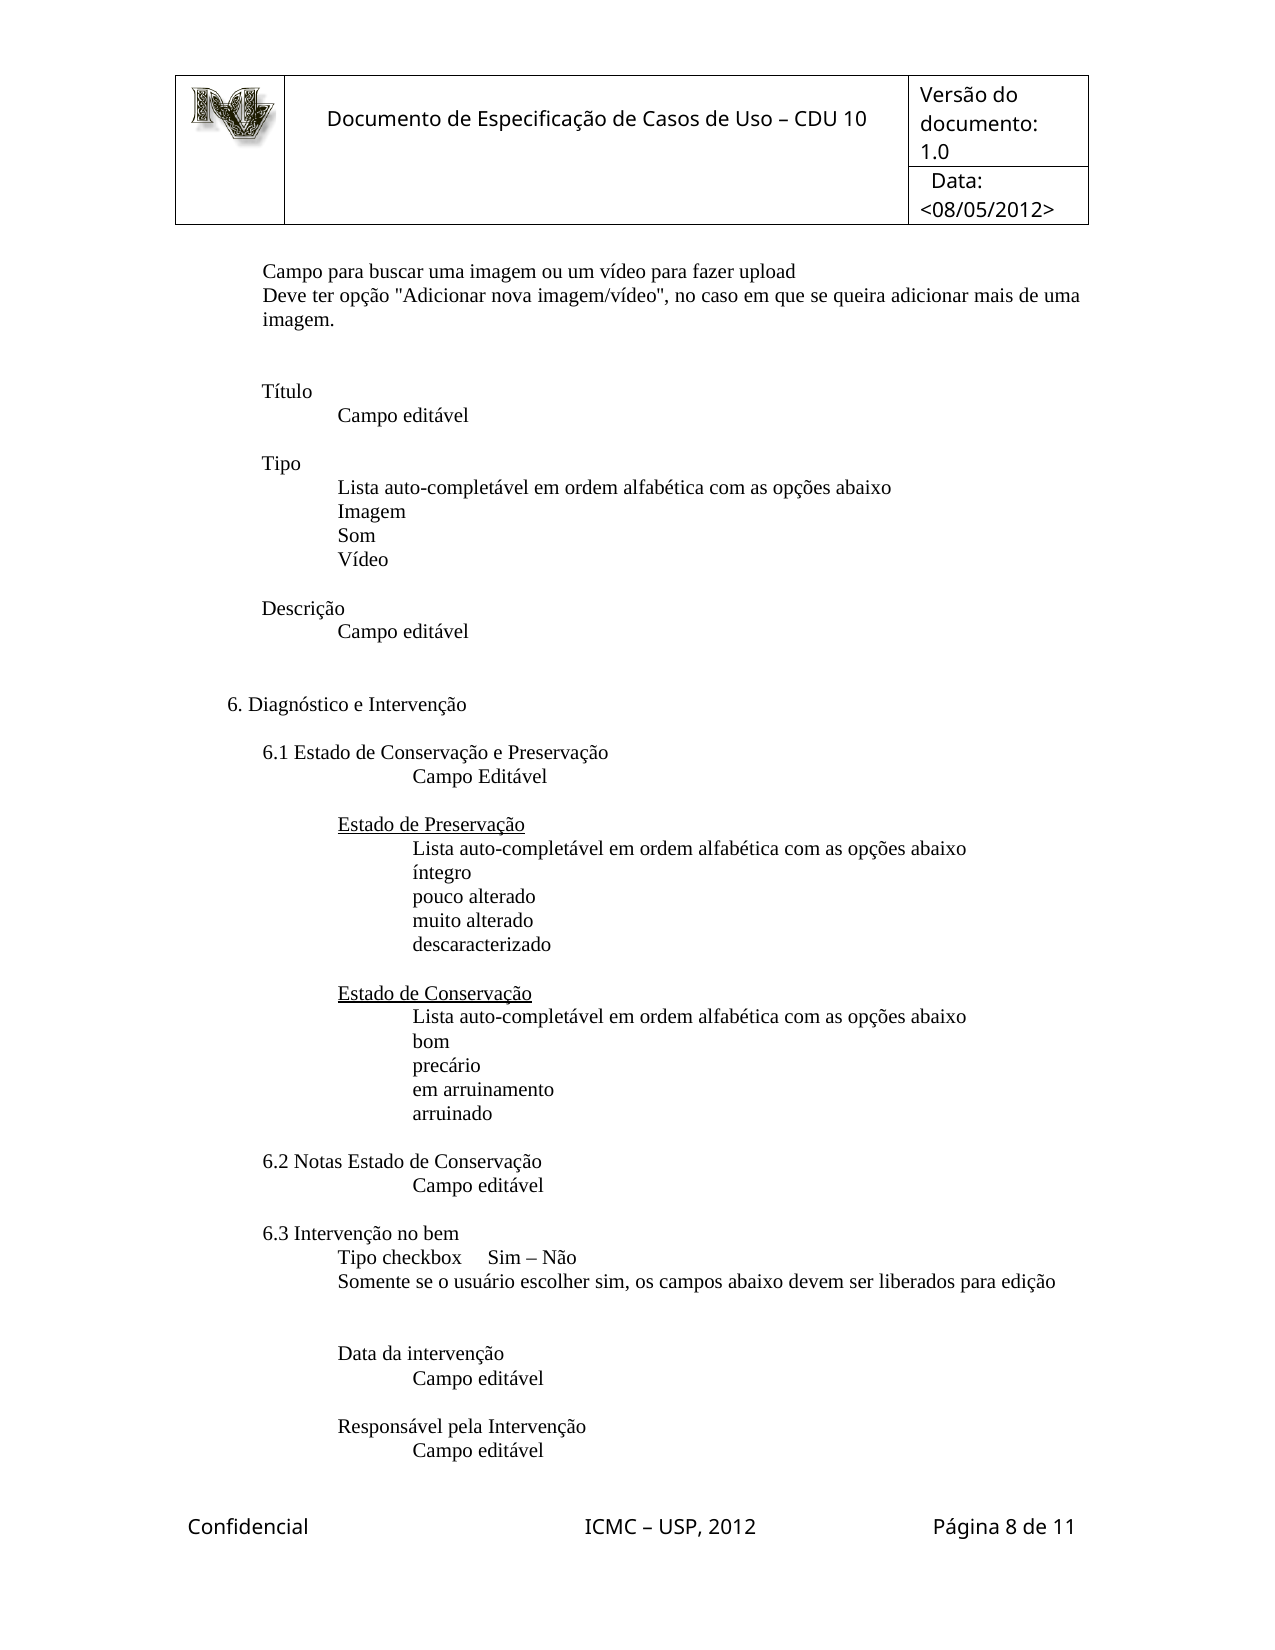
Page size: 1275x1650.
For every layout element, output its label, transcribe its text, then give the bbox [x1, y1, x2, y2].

text precário [224, 1053, 1087, 1077]
list Campo editável [294, 1365, 1087, 1389]
text Descrição [192, 595, 1087, 619]
text Título [192, 379, 1087, 403]
list Responsável pela Intervenção [294, 1413, 1087, 1438]
text Estado de Preservação [224, 812, 1087, 836]
text 6.2 Notas Estado de Conservação [224, 1149, 1087, 1173]
text Lista auto-completável em ordem alfabética com as opções abaixo [224, 1004, 1087, 1028]
text Estado de Conservação [224, 980, 1087, 1004]
text em arruinamento [224, 1077, 1087, 1101]
list 6. Diagnóstico e Intervenção [224, 692, 1087, 716]
text Vídeo [192, 547, 1087, 571]
text 6.3 Intervenção no bem [224, 1221, 1087, 1245]
text Tipo [192, 451, 1087, 475]
picture [186, 76, 277, 151]
text arruinado [224, 1101, 1087, 1125]
text Deve ter opção ''Adicionar nova imagem/vídeo'', no caso em que se queira adicionar mais de uma imagem. [192, 283, 1087, 331]
text Som [192, 523, 1087, 547]
text 6.1 Estado de Conservação e Preservação [224, 740, 1087, 764]
text íntegro [224, 860, 1087, 884]
text Imagem [192, 499, 1087, 523]
list Data da intervenção [294, 1341, 1087, 1365]
list Campo editável [294, 1438, 1087, 1462]
text pouco alterado [224, 884, 1087, 908]
text Campo Editável [224, 764, 1087, 788]
text bom [224, 1028, 1087, 1053]
text Lista auto-completável em ordem alfabética com as opções abaixo [224, 836, 1087, 860]
text muito alterado [224, 908, 1087, 932]
text Campo para buscar uma imagem ou um vídeo para fazer upload [192, 258, 1087, 283]
text Lista auto-completável em ordem alfabética com as opções abaixo [192, 475, 1087, 499]
text Campo editável [192, 619, 1087, 643]
text Somente se o usuário escolher sim, os campos abaixo devem ser liberados para edição [224, 1269, 1087, 1293]
text descaracterizado [224, 932, 1087, 956]
text Campo editável [192, 403, 1087, 427]
text Campo editável [224, 1173, 1087, 1197]
text Tipo checkbox Sim – Não [224, 1245, 1087, 1269]
